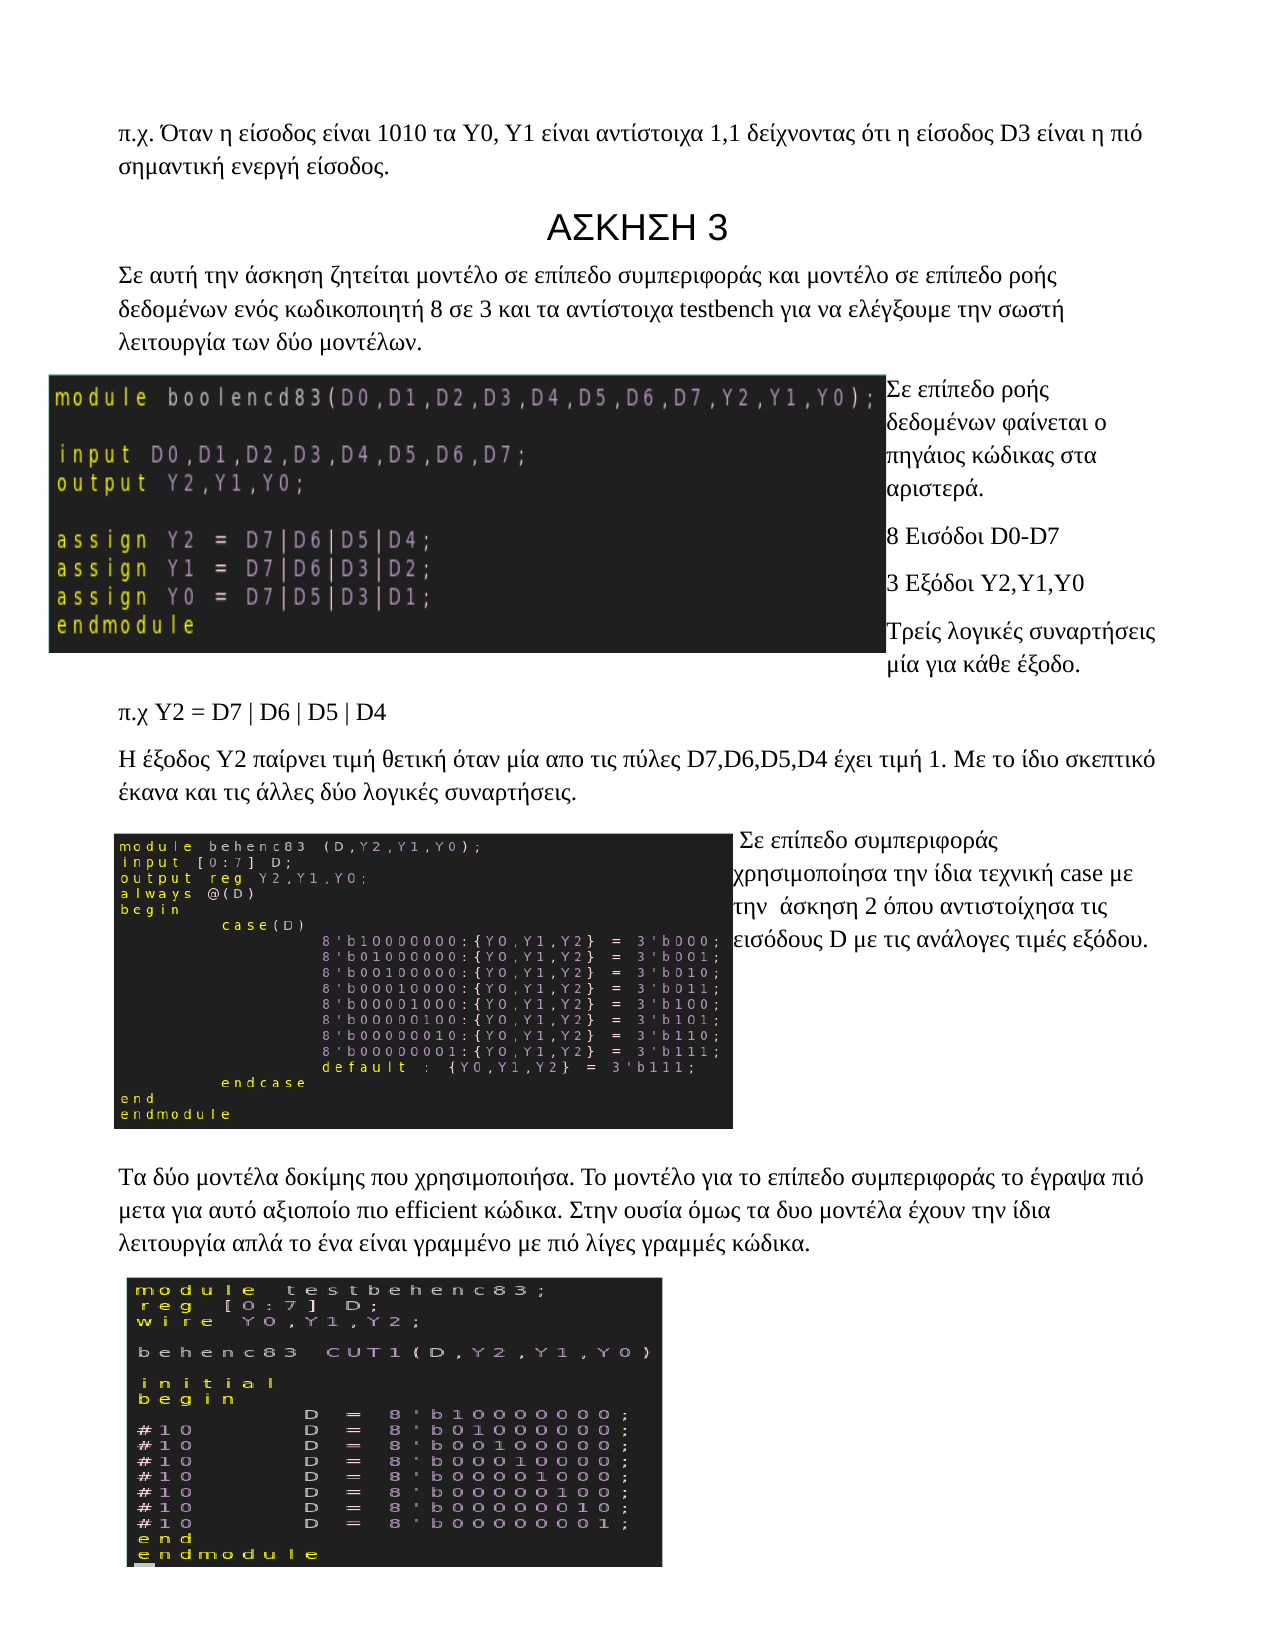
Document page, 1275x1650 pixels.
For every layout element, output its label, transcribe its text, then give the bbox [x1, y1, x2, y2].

text Σε αυτή την άσκηση ζητείται μοντέλο σε επίπεδο συμπεριφοράς και μοντέλο σε επίπεδο ροής δεδομένων ενός κωδικοποιητή 8 σε 3 και τα αντίστοιχα testbench για να ελέγξουμε την σωστή λειτουργία των δύο μοντέλων. [118, 261, 1157, 355]
text π.χ. Όταν η είσοδος είναι 1010 τα Y0, Y1 είναι αντίστοιχα 1,1 δείχνοντας ότι η είσοδος D3 είναι η πιό σημαντική ενεργή είσοδος. [118, 118, 1157, 180]
text 3 Εξόδοι Y2,Y1,Y0 [118, 568, 1157, 597]
text Τρείς λογικές συναρτήσεις μία για κάθε έξοδο. [118, 616, 1157, 678]
text Η έξοδος Y2 παίρνει τιμή θετική όταν μία απο τις πύλες D7,D6,D5,D4 έχει τιμή 1. Με το ίδιο σκεπτικό έκανα και τις άλλες δύο λογικές συναρτήσεις. [118, 744, 1157, 806]
text Σε επίπεδο συμπεριφοράς χρησιμοποίησα την ίδια τεχνική case με την άσκηση 2 όπου αντιστοίχησα τις εισόδους D με τις ανάλογες τιμές εξόδου. [118, 825, 1157, 953]
subtitle ΑΣΚΗΣΗ 3 [118, 205, 1157, 248]
text Σε επίπεδο ροής δεδομένων φαίνεται ο πηγάιος κώδικας στα αριστερά. [118, 374, 1157, 502]
text Tα δύο μοντέλα δοκίμης που χρησιμοποιήσα. Το μοντέλο για το επίπεδο συμπεριφοράς το έγραψα πιό μετα για αυτό αξιοποίο πιο efficient κώδικα. Στην ουσία όμως τα δυο μοντέλα έχουν την ίδια λειτουργία απλά το ένα είναι γραμμένο με πιό λίγες γραμμές κώδικα. [118, 1162, 1157, 1257]
text 8 Εισόδοι D0-D7 [118, 521, 1157, 550]
text π.χ Y2 = D7 | D6 | D5 | D4 [118, 697, 1157, 726]
